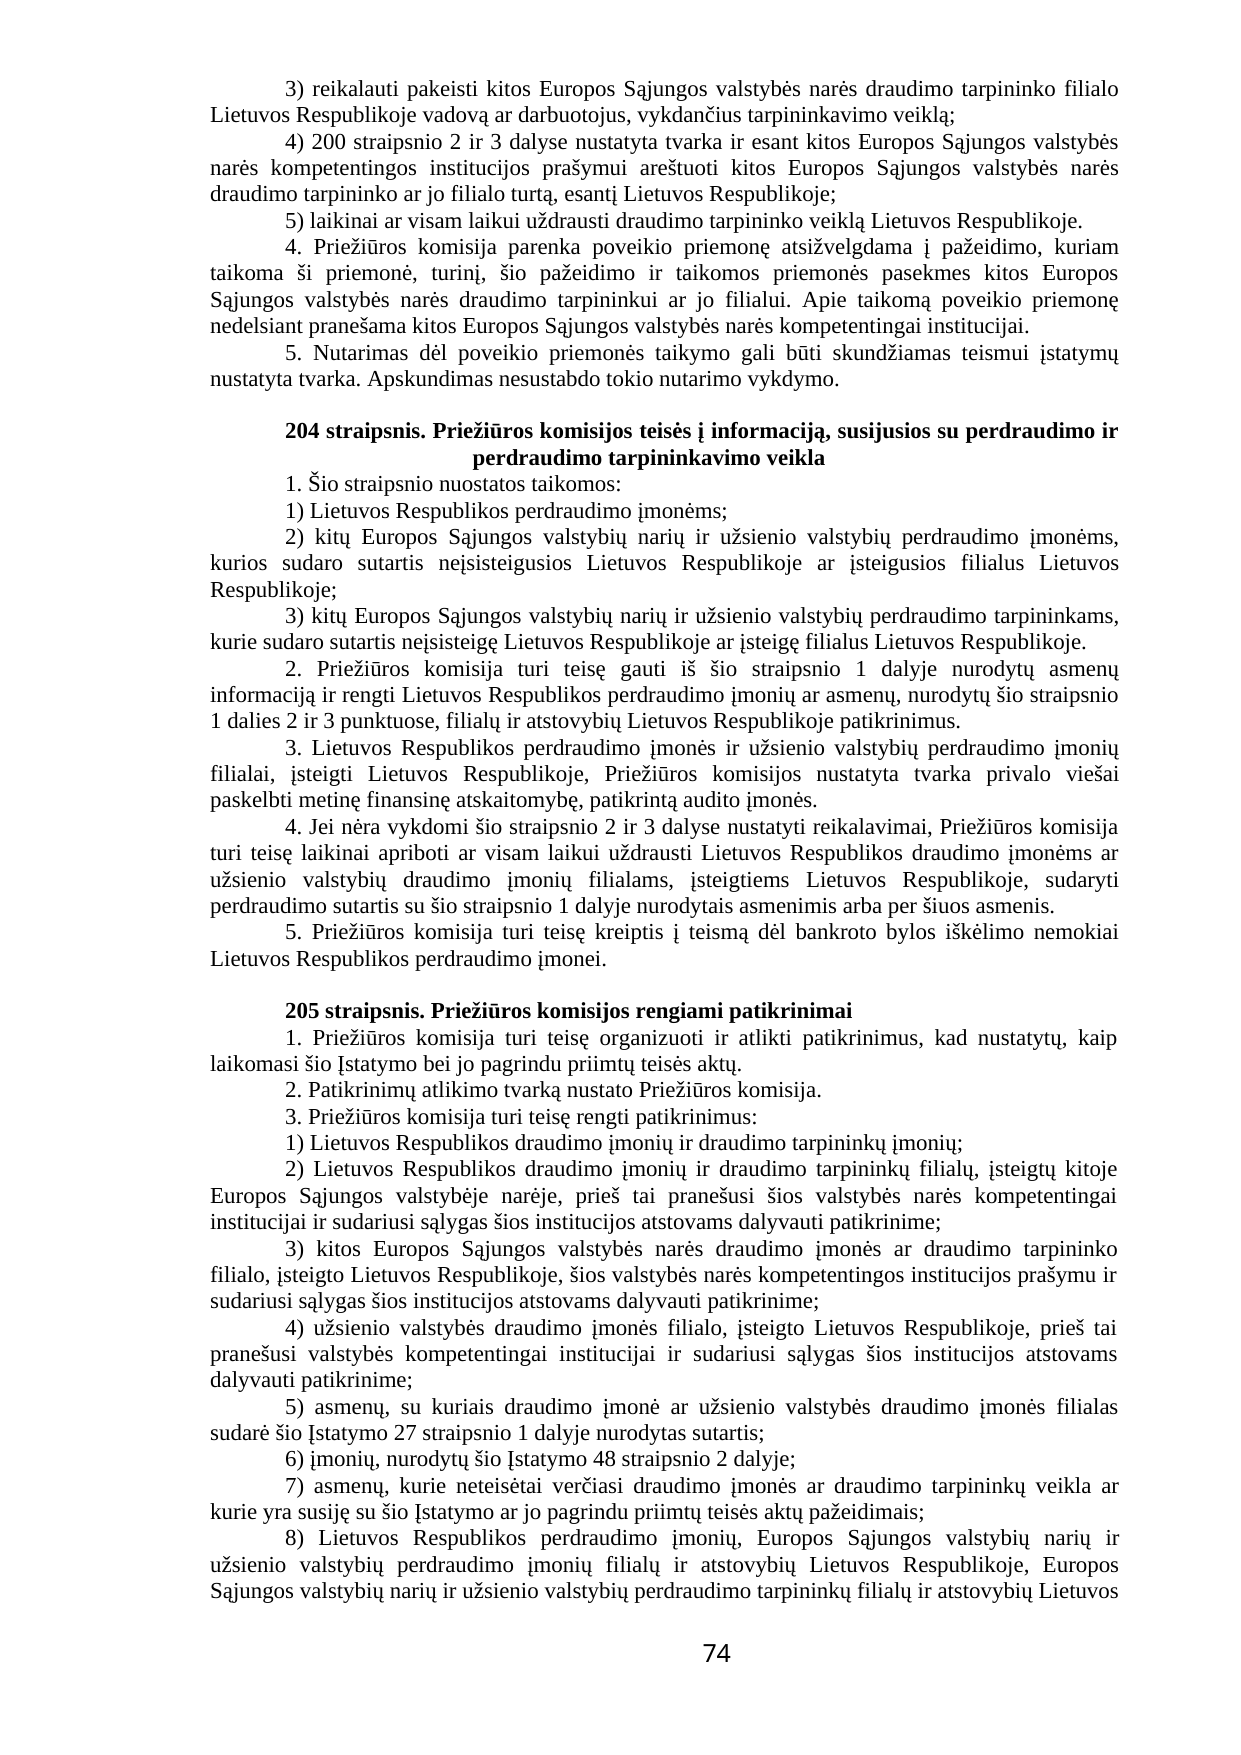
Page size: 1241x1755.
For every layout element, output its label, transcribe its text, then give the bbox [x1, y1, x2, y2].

text 4. Jei nėra vykdomi šio straipsnio 2 ir 3 dalyse nustatyti reikalavimai, Priežiūros komisija turi teisę laikinai apriboti ar visam laikui uždrausti Lietuvos Respublikos draudimo įmonėms ar užsienio valstybių draudimo įmonių filialams, įsteigtiems Lietuvos Respublikoje, sudaryti perdraudimo sutartis su šio straipsnio 1 dalyje nurodytais asmenimis arba per šiuos asmenis. [210, 813, 1120, 918]
text 1) Lietuvos Respublikos perdraudimo įmonėms; [210, 497, 1120, 523]
text 5) laikinai ar visam laikui uždrausti draudimo tarpininko veiklą Lietuvos Respublikoje. [210, 207, 1120, 233]
text 8) Lietuvos Respublikos perdraudimo įmonių, Europos Sąjungos valstybių narių ir užsienio valstybių perdraudimo įmonių filialų ir atstovybių Lietuvos Respublikoje, Europos Sąjungos valstybių narių ir užsienio valstybių perdraudimo tarpininkų filialų ir atstovybių Lietuvos [210, 1524, 1120, 1603]
text 3) kitos Europos Sąjungos valstybės narės draudimo įmonės ar draudimo tarpininko filialo, įsteigto Lietuvos Respublikoje, šios valstybės narės kompetentingos institucijos prašymu ir sudariusi sąlygas šios institucijos atstovams dalyvauti patikrinime; [210, 1234, 1118, 1314]
text 3. Priežiūros komisija turi teisę rengti patikrinimus: [210, 1103, 1118, 1129]
text 5. Nutarimas dėl poveikio priemonės taikymo gali būti skundžiamas teismui įstatymų nustatyta tvarka. Apskundimas nesustabdo tokio nutarimo vykdymo. [210, 338, 1120, 391]
text 6) įmonių, nurodytų šio Įstatymo 48 straipsnio 2 dalyje; [210, 1445, 1120, 1472]
text 2. Priežiūros komisija turi teisę gauti iš šio straipsnio 1 dalyje nurodytų asmenų informaciją ir rengti Lietuvos Respublikos perdraudimo įmonių ar asmenų, nurodytų šio straipsnio 1 dalies 2 ir 3 punktuose, filialų ir atstovybių Lietuvos Respublikoje patikrinimus. [210, 655, 1120, 734]
text 2) kitų Europos Sąjungos valstybių narių ir užsienio valstybių perdraudimo įmonėms, kurios sudaro sutartis neįsisteigusios Lietuvos Respublikoje ar įsteigusios filialus Lietuvos Respublikoje; [210, 523, 1120, 602]
text 4) 200 straipsnio 2 ir 3 dalyse nustatyta tvarka ir esant kitos Europos Sąjungos valstybės narės kompetentingos institucijos prašymui areštuoti kitos Europos Sąjungos valstybės narės draudimo tarpininko ar jo filialo turtą, esantį Lietuvos Respublikoje; [210, 128, 1120, 207]
text 205 straipsnis. Priežiūros komisijos rengiami patikrinimai [285, 997, 1120, 1024]
text 5. Priežiūros komisija turi teisę kreiptis į teismą dėl bankroto bylos iškėlimo nemokiai Lietuvos Respublikos perdraudimo įmonei. [210, 918, 1120, 971]
text 4. Priežiūros komisija parenka poveikio priemonę atsižvelgdama į pažeidimo, kuriam taikoma ši priemonė, turinį, šio pažeidimo ir taikomos priemonės pasekmes kitos Europos Sąjungos valstybės narės draudimo tarpininkui ar jo filialui. Apie taikomą poveikio priemonę nedelsiant pranešama kitos Europos Sąjungos valstybės narės kompetentingai institucijai. [210, 233, 1120, 338]
text 1. Šio straipsnio nuostatos taikomos: [210, 470, 1120, 497]
text 3) kitų Europos Sąjungos valstybių narių ir užsienio valstybių perdraudimo tarpininkams, kurie sudaro sutartis neįsisteigę Lietuvos Respublikoje ar įsteigę filialus Lietuvos Respublikoje. [210, 602, 1120, 655]
text 2. Patikrinimų atlikimo tvarką nustato Priežiūros komisija. [210, 1076, 1118, 1103]
text 3. Lietuvos Respublikos perdraudimo įmonės ir užsienio valstybių perdraudimo įmonių filialai, įsteigti Lietuvos Respublikoje, Priežiūros komisijos nustatyta tvarka privalo viešai paskelbti metinę finansinę atskaitomybę, patikrintą audito įmonės. [210, 734, 1120, 813]
text 1) Lietuvos Respublikos draudimo įmonių ir draudimo tarpininkų įmonių; [210, 1129, 1118, 1156]
text 5) asmenų, su kuriais draudimo įmonė ar užsienio valstybės draudimo įmonės filialas sudarė šio Įstatymo 27 straipsnio 1 dalyje nurodytas sutartis; [210, 1393, 1120, 1445]
text 1. Priežiūros komisija turi teisę organizuoti ir atlikti patikrinimus, kad nustatytų, kaip laikomasi šio Įstatymo bei jo pagrindu priimtų teisės aktų. [210, 1024, 1118, 1076]
text 3) reikalauti pakeisti kitos Europos Sąjungos valstybės narės draudimo tarpininko filialo Lietuvos Respublikoje vadovą ar darbuotojus, vykdančius tarpininkavimo veiklą; [210, 75, 1120, 128]
text 7) asmenų, kurie neteisėtai verčiasi draudimo įmonės ar draudimo tarpininkų veikla ar kurie yra susiję su šio Įstatymo ar jo pagrindu priimtų teisės aktų pažeidimais; [210, 1472, 1120, 1524]
text 204 straipsnis. Priežiūros komisijos teisės į informaciją, susijusios su perdraudimo ir perdraudimo tarpininkavimo veikla [285, 418, 1120, 470]
text 4) užsienio valstybės draudimo įmonės filialo, įsteigto Lietuvos Respublikoje, prieš tai pranešusi valstybės kompetentingai institucijai ir sudariusi sąlygas šios institucijos atstovams dalyvauti patikrinime; [210, 1314, 1118, 1393]
text 2) Lietuvos Respublikos draudimo įmonių ir draudimo tarpininkų filialų, įsteigtų kitoje Europos Sąjungos valstybėje narėje, prieš tai pranešusi šios valstybės narės kompetentingai institucijai ir sudariusi sąlygas šios institucijos atstovams dalyvauti patikrinime; [210, 1156, 1118, 1234]
